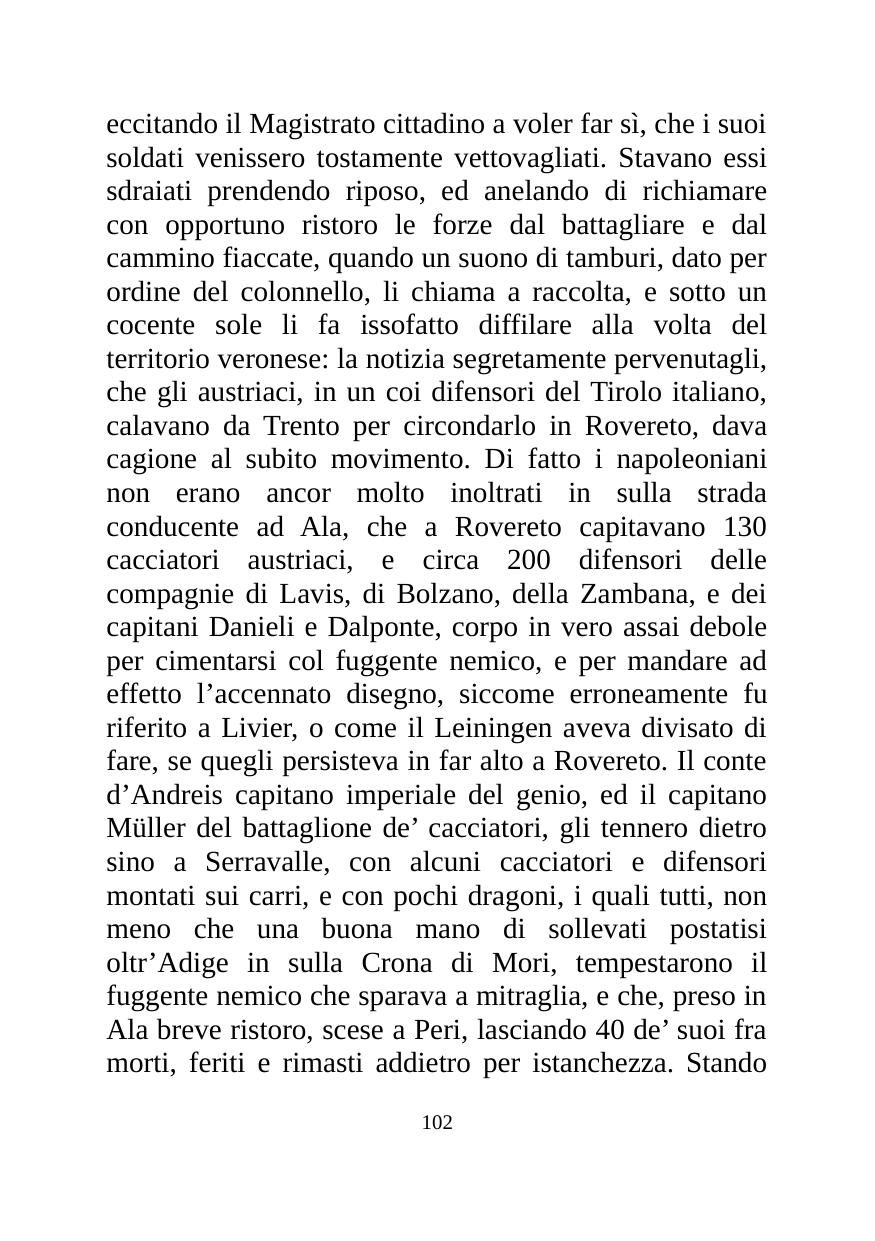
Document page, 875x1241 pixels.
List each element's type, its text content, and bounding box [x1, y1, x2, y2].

text eccitando il Magistrato cittadino a voler far sì, che i suoi soldati venissero tostamente vettovagliati. Stavano essi sdraiati prendendo riposo, ed anelando di richiamare con opportuno ristoro le forze dal battagliare e dal cammino fiaccate, quando un suono di tamburi, dato per ordine del colonnello, li chiama a raccolta, e sotto un cocente sole li fa issofatto diffilare alla volta del territorio veronese: la notizia segretamente pervenutagli, che gli austriaci, in un coi difensori del Tirolo italiano, calavano da Trento per circondarlo in Rovereto, dava cagione al subito movimento. Di fatto i napoleoniani non erano ancor molto inoltrati in sulla strada conducente ad Ala, che a Rovereto capitavano 130 cacciatori austriaci, e circa 200 difensori delle compagnie di Lavis, di Bolzano, della Zambana, e dei capitani Danieli e Dalponte, corpo in vero assai debole per cimentarsi col fuggente nemico, e per mandare ad effetto l’accennato disegno, siccome erroneamente fu riferito a Livier, o come il Leiningen aveva divisato di fare, se quegli persisteva in far alto a Rovereto. Il conte d’Andreis capitano imperiale del genio, ed il capitano Müller del battaglione de’ cacciatori, gli tennero dietro sino a Serravalle, con alcuni cacciatori e difensori montati sui carri, e con pochi dragoni, i quali tutti, non meno che una buona mano di sollevati postatisi oltr’Adige in sulla Crona di Mori, tempestarono il fuggente nemico che sparava a mitraglia, e che, preso in Ala breve ristoro, scese a Peri, lasciando 40 de’ suoi fra morti, feriti e rimasti addietro per istanchezza. Stando [106, 106, 768, 1079]
